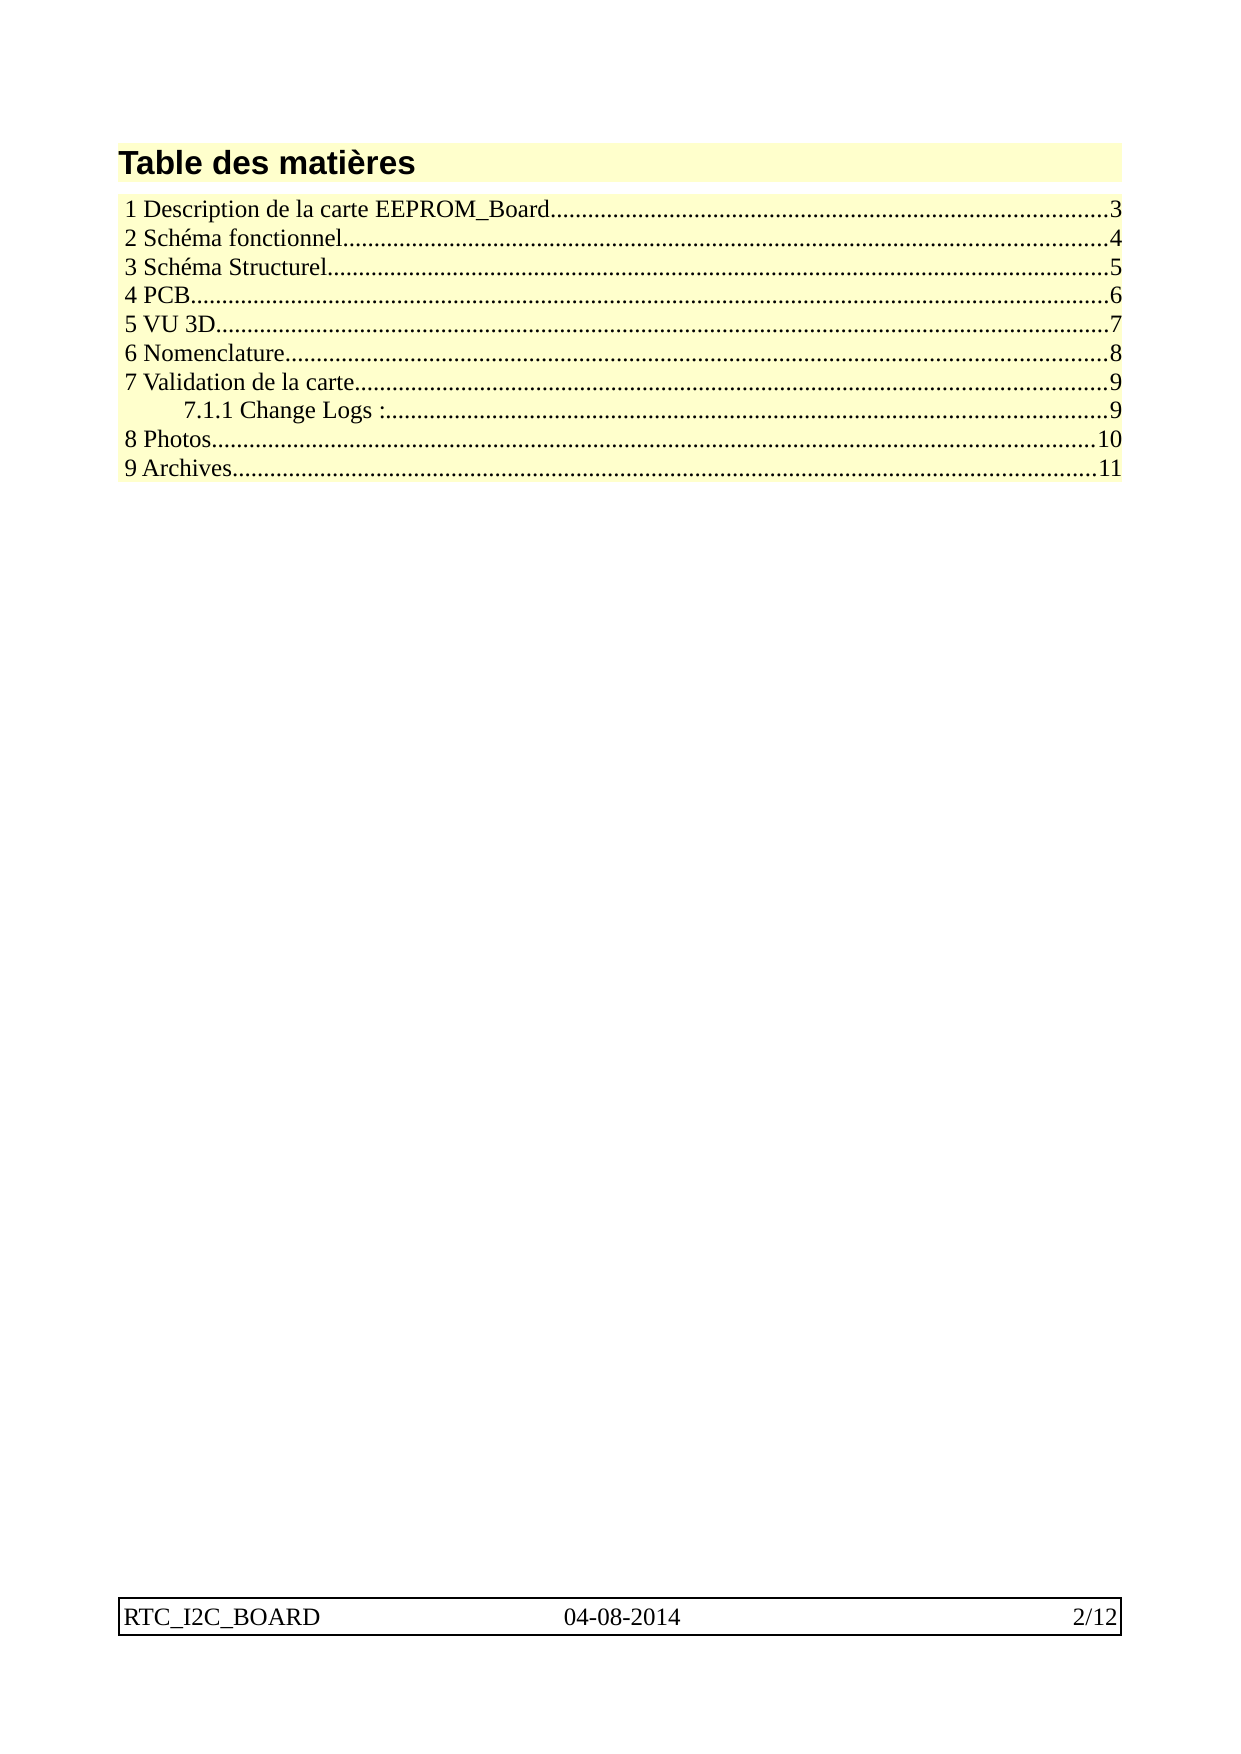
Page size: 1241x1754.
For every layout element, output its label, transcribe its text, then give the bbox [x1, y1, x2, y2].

text 7 Validation de la carte 9 [118, 367, 1122, 395]
text 3 Schéma Structurel 5 [118, 252, 1122, 280]
text 8 Photos 10 [118, 424, 1122, 453]
text 4 PCB 6 [118, 280, 1122, 309]
text 5 VU 3D 7 [118, 309, 1122, 338]
text 6 Nomenclature 8 [118, 338, 1122, 367]
text 7.1.1 Change Logs : 9 [177, 395, 1122, 424]
text 1 Description de la carte EEPROM_Board 3 [118, 194, 1122, 223]
subtitle Table des matières [118, 143, 1122, 182]
text 2 Schéma fonctionnel 4 [118, 223, 1122, 252]
text 9 Archives 11 [118, 453, 1122, 482]
